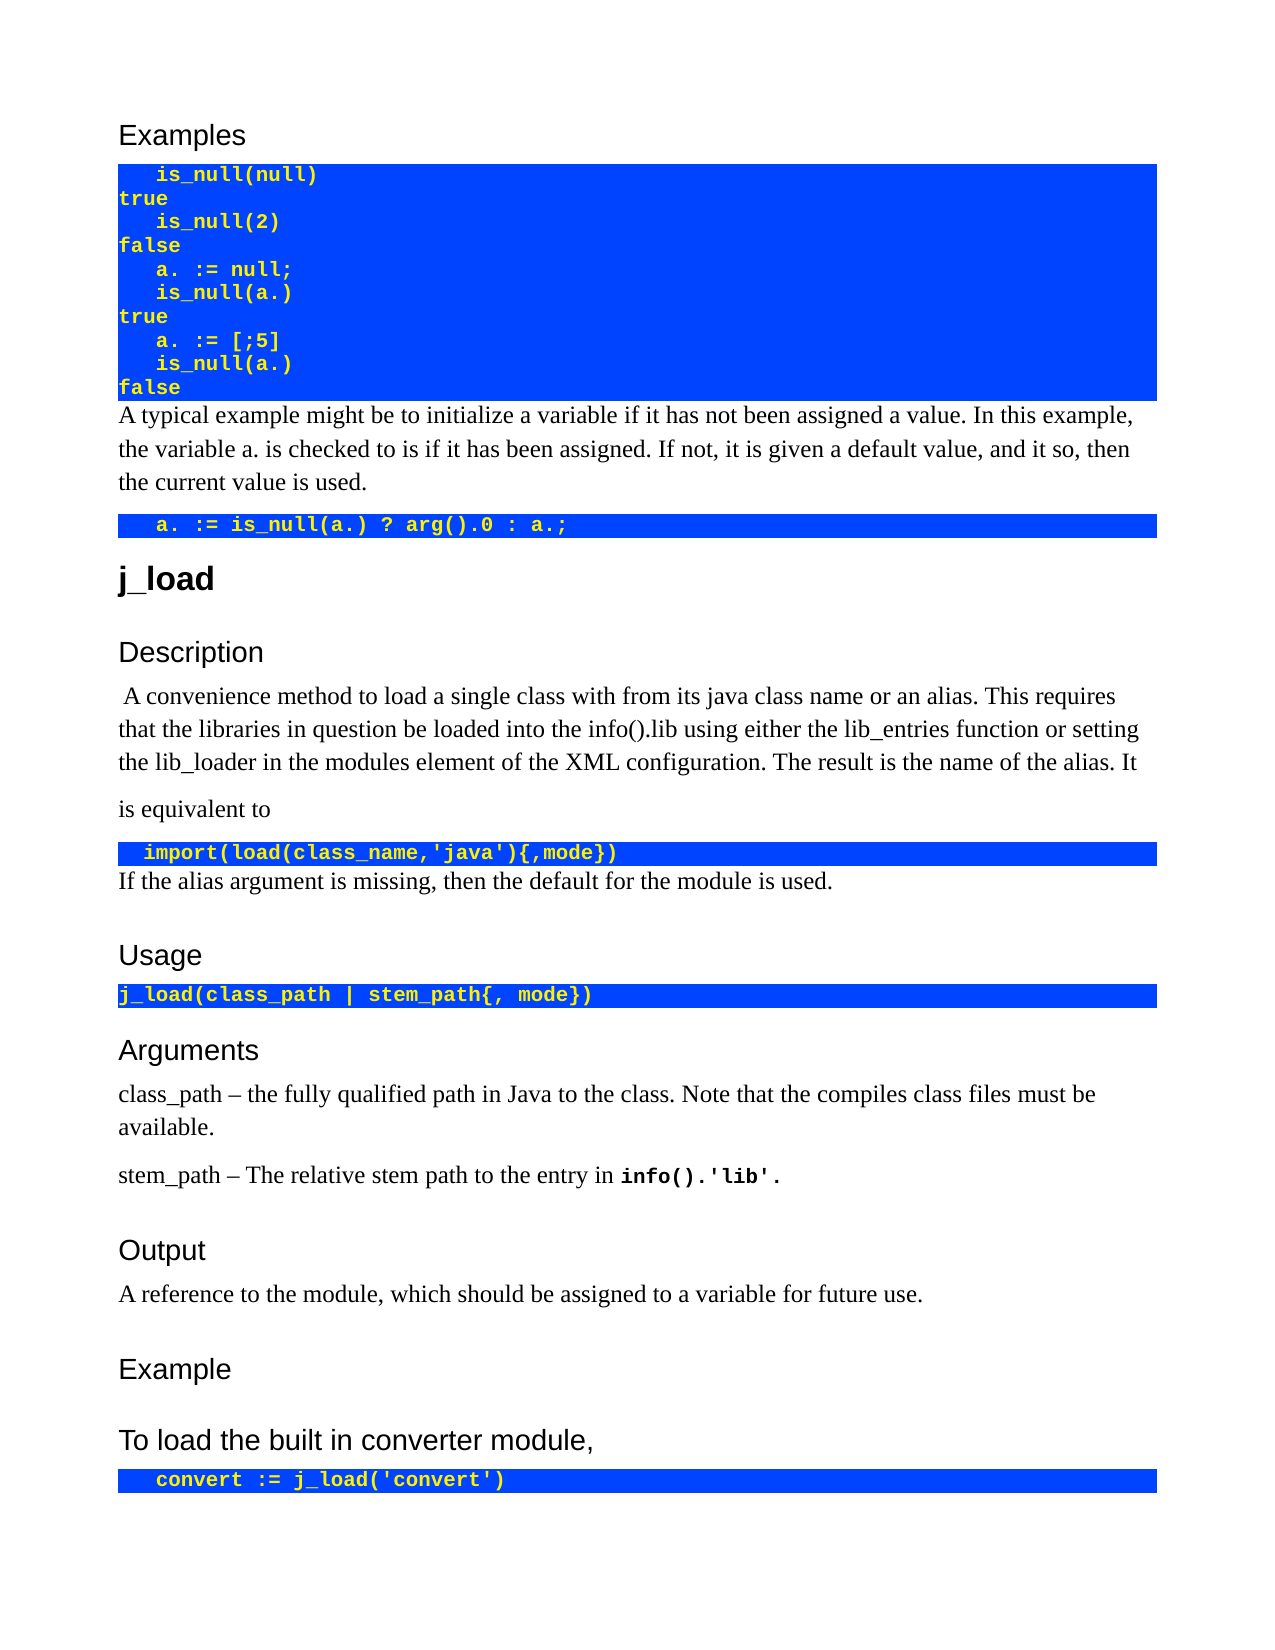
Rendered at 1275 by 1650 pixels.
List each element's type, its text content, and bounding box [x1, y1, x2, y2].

text false [118, 377, 1157, 401]
text false [118, 235, 1157, 259]
text j_load(class_path | stem_path{, mode}) [118, 984, 1157, 1008]
text class_path – the fully qualified path in Java to the class. Note that the compiles class files must be available. [118, 1079, 1157, 1141]
subtitle j_load [118, 559, 1157, 597]
text true [118, 188, 1157, 211]
subtitle Arguments [118, 1033, 1157, 1067]
text convert := j_load('convert') [118, 1469, 1157, 1493]
subtitle To load the built in converter module, [118, 1423, 1157, 1457]
text stem_path – The relative stem path to the entry in info().'lib'. [118, 1160, 1157, 1189]
text A typical example might be to initialize a variable if it has not been assigned a value. In this example, the variable a. is checked to is if it has been assigned. If not, it is given a default value, and it so, then the current value is used. [118, 401, 1157, 495]
text A reference to the module, which should be assigned to a variable for future use. [118, 1279, 1157, 1308]
text a. := null; [118, 259, 1157, 282]
text If the alias argument is missing, then the default for the module is used. [118, 866, 1157, 894]
subtitle Usage [118, 938, 1157, 972]
text is equivalent to [118, 794, 1157, 823]
text true [118, 306, 1157, 330]
subtitle Description [118, 635, 1157, 668]
text a. := is_null(a.) ? arg().0 : a.; [118, 514, 1157, 538]
subtitle Example [118, 1352, 1157, 1386]
text import(load(class_name,'java'){,mode}) [118, 842, 1157, 866]
text is_null(a.) [118, 282, 1157, 306]
text a. := [;5] [118, 330, 1157, 353]
subtitle Output [118, 1233, 1157, 1267]
text is_null(null) [118, 164, 1157, 188]
subtitle Examples [118, 118, 1157, 152]
text is_null(2) [118, 211, 1157, 235]
text is_null(a.) [118, 353, 1157, 377]
text A convenience method to load a single class with from its java class name or an alias. This requires that the libraries in question be loaded into the info().lib using either the lib_entries function or setting the lib_loader in the modules element of the XML configuration. The result is the name of the alias. It [118, 681, 1157, 776]
